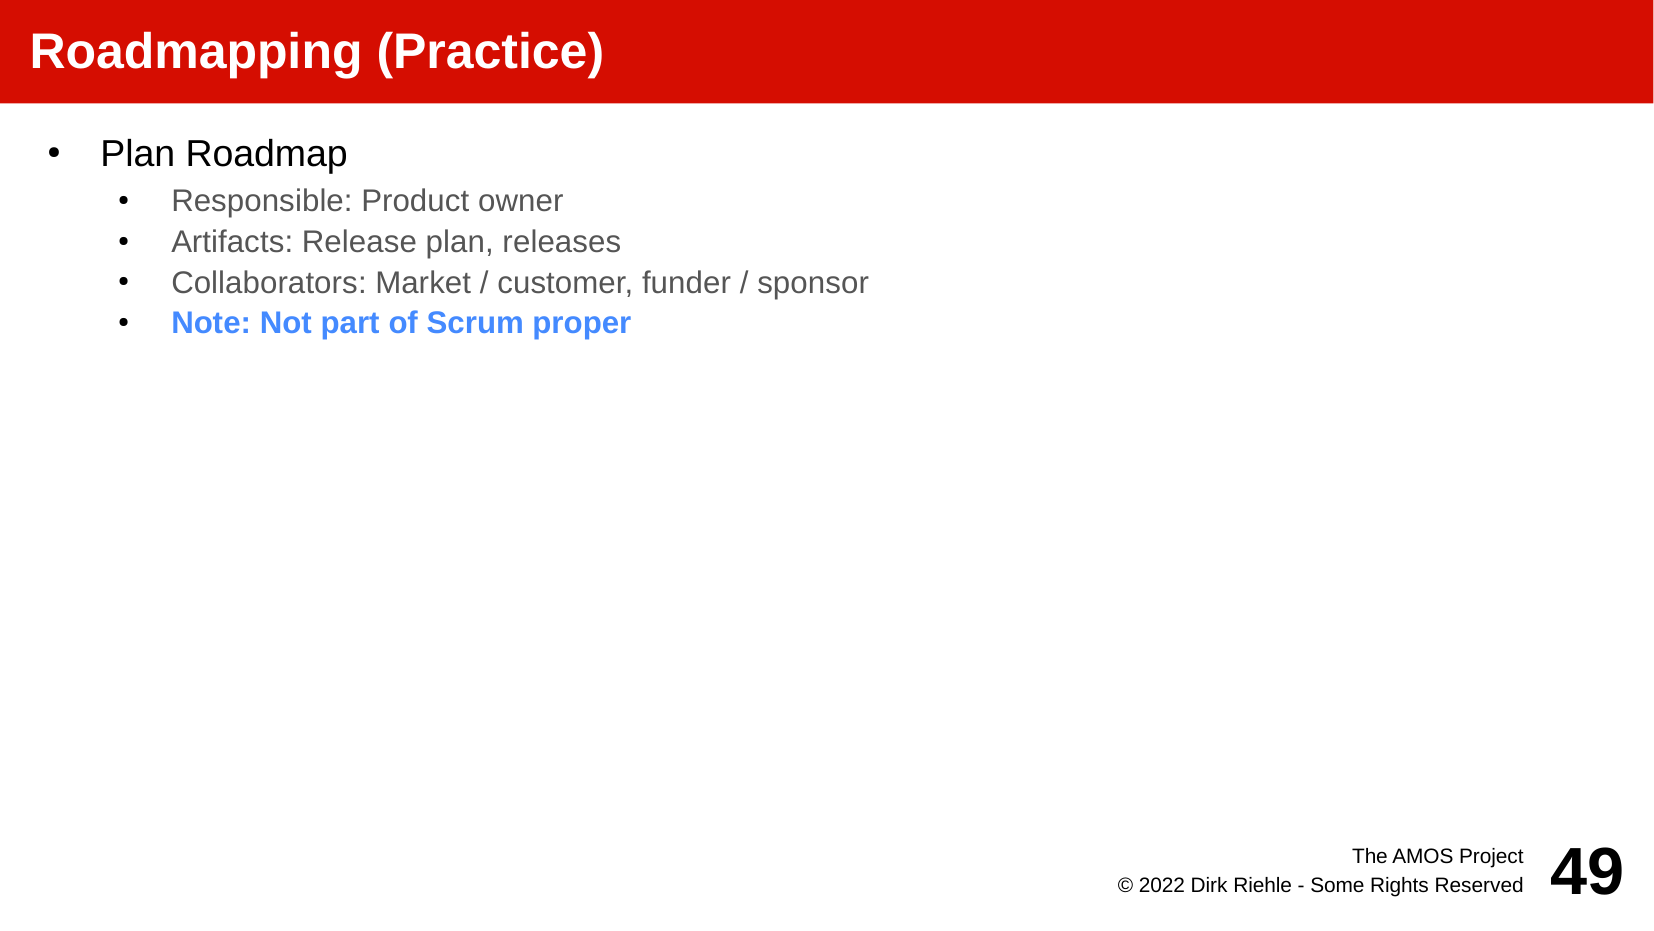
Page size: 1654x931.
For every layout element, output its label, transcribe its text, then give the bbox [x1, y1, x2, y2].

title Roadmapping (Practice) [0, 0, 1654, 104]
list Plan Roadmap Responsible: Product owner Artifacts: Release plan, releases Collaborators: Market / customer, funder / sponsor Note: Not part of Scrum proper [29, 132, 1625, 813]
